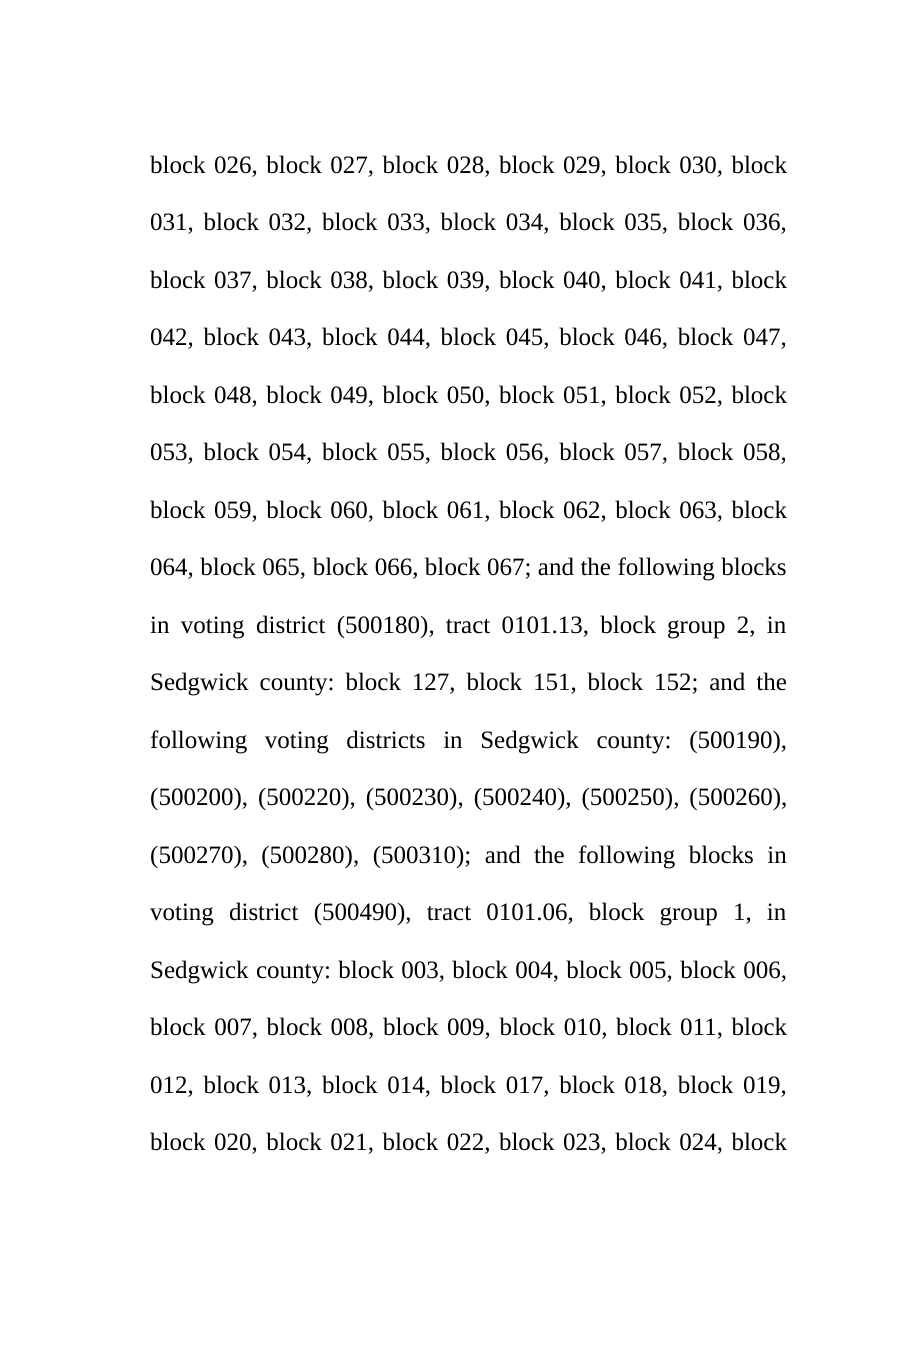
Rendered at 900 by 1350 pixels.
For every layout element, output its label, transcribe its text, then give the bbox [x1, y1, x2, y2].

text block 026, block 027, block 028, block 029, block 030, block 031, block 032, block 033, block 034, block 035, block 036, block 037, block 038, block 039, block 040, block 041, block 042, block 043, block 044, block 045, block 046, block 047, block 048, block 049, block 050, block 051, block 052, block 053, block 054, block 055, block 056, block 057, block 058, block 059, block 060, block 061, block 062, block 063, block 064, block 065, block 066, block 067; and the following blocks in voting district (500180), tract 0101.13, block group 2, in Sedgwick county: block 127, block 151, block 152; and the following voting districts in Sedgwick county: (500190), (500200), (500220), (500230), (500240), (500250), (500260), (500270), (500280), (500310); and the following blocks in voting district (500490), tract 0101.06, block group 1, in Sedgwick county: block 003, block 004, block 005, block 006, block 007, block 008, block 009, block 010, block 011, block 012, block 013, block 014, block 017, block 018, block 019, block 020, block 021, block 022, block 023, block 024, block [150, 150, 787, 1156]
